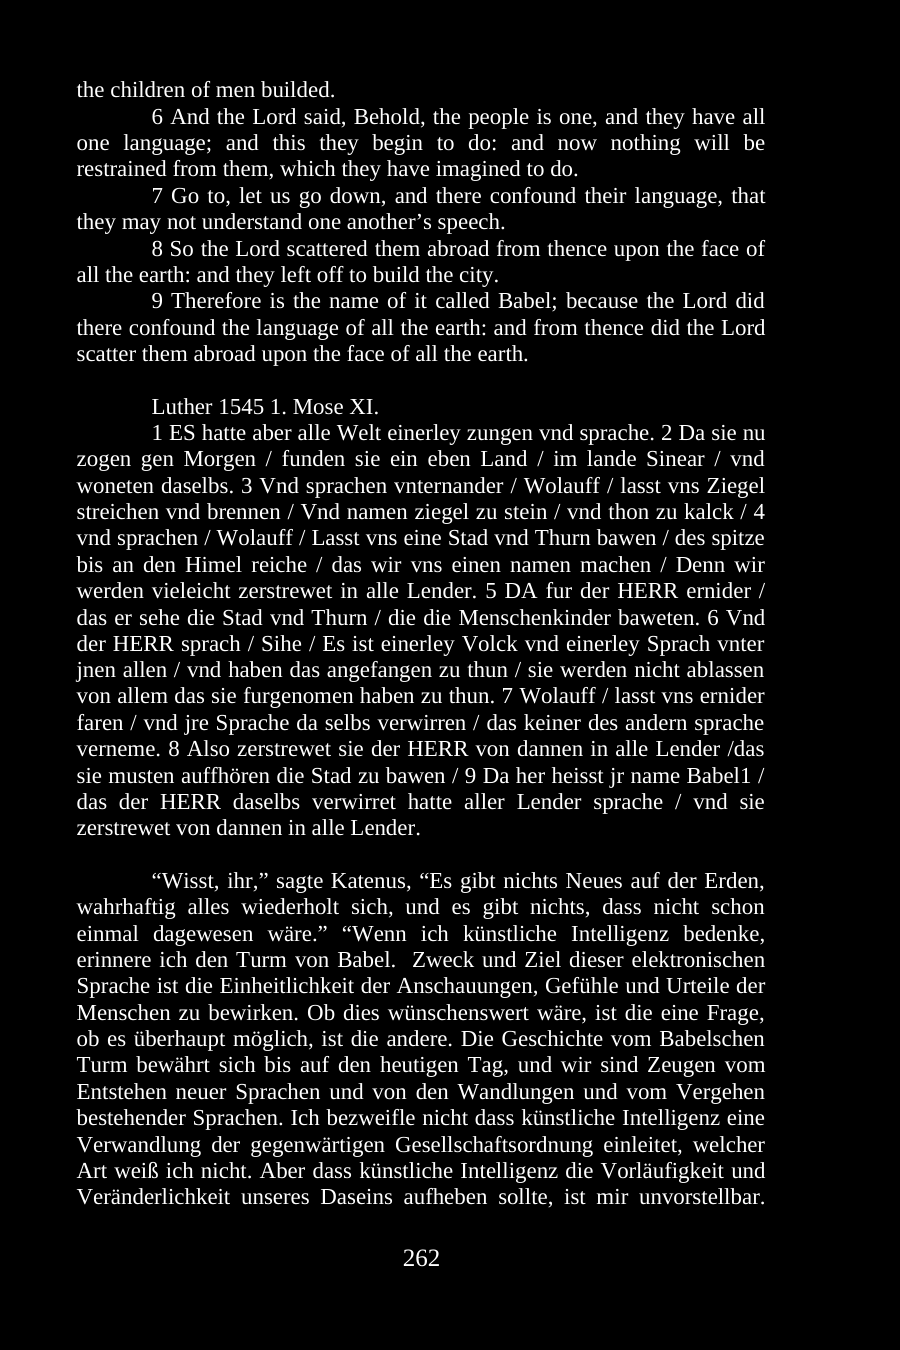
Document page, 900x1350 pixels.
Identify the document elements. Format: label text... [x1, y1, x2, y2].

text 6 And the Lord said, Behold, the people is one, and they have all one language; and this they begin to do: and now nothing will be restrained from them, which they have imagined to do. [76, 103, 766, 182]
text 8 So the Lord scattered them abroad from thence upon the face of all the earth: and they left off to build the city. [76, 234, 766, 287]
text 9 Therefore is the name of it called Babel; because the Lord did there confound the language of all the earth: and from thence did the Lord scatter them abroad upon the face of all the earth. [76, 287, 766, 366]
text “Wisst, ihr,” sagte Katenus, “Es gibt nichts Neues auf der Erden, wahrhaftig alles wiederholt sich, und es gibt nichts, dass nicht schon einmal dagewesen wäre.” “Wenn ich künstliche Intelligenz bedenke, erinnere ich den Turm von Babel. Zweck und Ziel dieser elektronischen Sprache ist die Einheitlichkeit der Anschauungen, Gefühle und Urteile der Menschen zu bewirken. Ob dies wünschenswert wäre, ist die eine Frage, ob es überhaupt möglich, ist die andere. Die Geschichte vom Babelschen Turm bewährt sich bis auf den heutigen Tag, und wir sind Zeugen vom Entstehen neuer Sprachen und von den Wandlungen und vom Vergehen bestehender Sprachen. Ich bezweifle nicht dass künstliche Intelligenz eine Verwandlung der gegenwärtigen Gesellschaftsordnung einleitet, welcher Art weiß ich nicht. Aber dass künstliche Intelligenz die Vorläufigkeit und Veränderlichkeit unseres Daseins aufheben sollte, ist mir unvorstellbar. [76, 867, 766, 1210]
text the children of men builded. [76, 76, 766, 103]
text 1 ES hatte aber alle Welt einerley zungen vnd sprache. 2 Da sie nu zogen gen Morgen / funden sie ein eben Land / im lande Sinear / vnd woneten daselbs. 3 Vnd sprachen vnternander / Wolauff / lasst vns Ziegel streichen vnd brennen / Vnd namen ziegel zu stein / vnd thon zu kalck / 4 vnd sprachen / Wolauff / Lasst vns eine Stad vnd Thurn bawen / des spitze bis an den Himel reiche / das wir vns einen namen machen / Denn wir werden vieleicht zerstrewet in alle Lender. 5 DA fur der HERR ernider / das er sehe die Stad vnd Thurn / die die Menschenkinder baweten. 6 Vnd der HERR sprach / Sihe / Es ist einerley Volck vnd einerley Sprach vnter jnen allen / vnd haben das angefangen zu thun / sie werden nicht ablassen von allem das sie furgenomen haben zu thun. 7 Wolauff / lasst vns ernider faren / vnd jre Sprache da selbs verwirren / das keiner des andern sprache verneme. 8 Also zerstrewet sie der HERR von dannen in alle Lender /das sie musten auffhören die Stad zu bawen / 9 Da her heisst jr name Babel1 / das der HERR daselbs verwirret hatte aller Lender sprache / vnd sie zerstrewet von dannen in alle Lender. [76, 419, 766, 841]
text 7 Go to, let us go down, and there confound their language, that they may not understand one another’s speech. [76, 182, 766, 234]
text Luther 1545 1. Mose XI. [76, 393, 766, 419]
